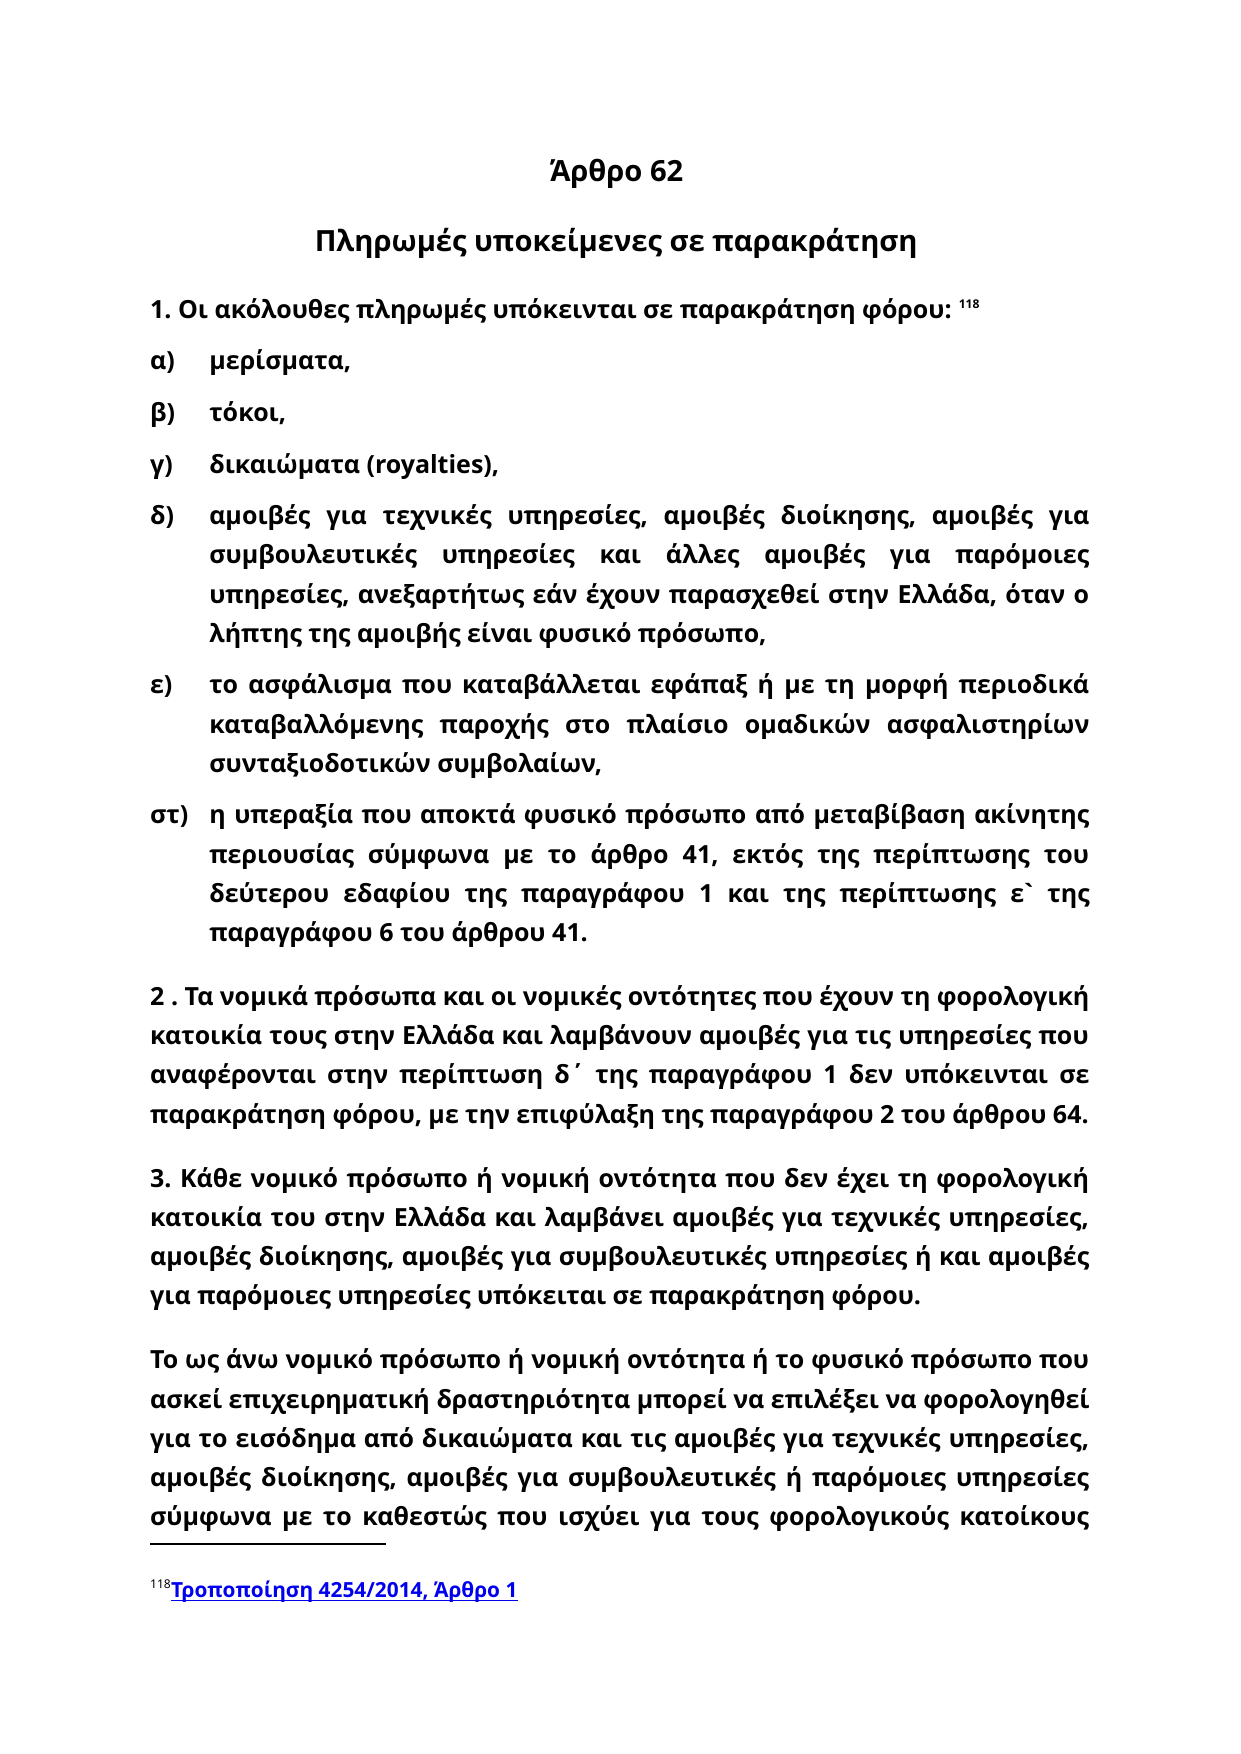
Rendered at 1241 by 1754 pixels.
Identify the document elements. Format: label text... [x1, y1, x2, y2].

list ε) το ασφάλισμα που καταβάλλεται εφάπαξ ή με τη μορφή περιοδικά καταβαλλόμενης παροχής στο πλαίσιο ομαδικών ασφαλιστηρίων συνταξιοδοτικών συμβολαίων, [150, 667, 1090, 779]
text Το ως άνω νομικό πρόσωπο ή νομική οντότητα ή το φυσικό πρόσωπο που ασκεί επιχειρηματική δραστηριότητα μπορεί να επιλέξει να φορολογηθεί για το εισόδημα από δικαιώματα και τις αμοιβές για τεχνικές υπηρεσίες, αμοιβές διοίκησης, αμοιβές για συμβουλευτικές ή παρόμοιες υπηρεσίες σύμφωνα με το καθεστώς που ισχύει για τους φορολογικούς κατοίκους [150, 1342, 1090, 1533]
list δ) αμοιβές για τεχνικές υπηρεσίες, αμοιβές διοίκησης, αμοιβές για συμβουλευτικές υπηρεσίες και άλλες αμοιβές για παρόμοιες υπηρεσίες, ανεξαρτήτως εάν έχουν παρασχεθεί στην Ελλάδα, όταν ο λήπτης της αμοιβής είναι φυσικό πρόσωπο, [150, 498, 1090, 649]
text 1. Οι ακόλουθες πληρωμές υπόκεινται σε παρακράτηση φόρου: [150, 291, 1090, 325]
text Τροποποίηση 4254/2014, Άρθρο 1 [150, 1576, 1090, 1604]
list α) μερίσματα, [150, 343, 1090, 377]
subtitle Άρθρο 62 [150, 150, 1090, 190]
text 2 . Τα νομικά πρόσωπα και οι νομικές οντότητες που έχουν τη φορολογική κατοικία τους στην Ελλάδα και λαμβάνουν αμοιβές για τις υπηρεσίες που αναφέρονται στην περίπτωση δ΄ της παραγράφου 1 δεν υπόκεινται σε παρακράτηση φόρου, με την επιφύλαξη της παραγράφου 2 του άρθρου 64. [150, 979, 1090, 1130]
subtitle Πληρωμές υποκείμενες σε παρακράτηση [150, 221, 1090, 260]
text 3. Κάθε νομικό πρόσωπο ή νομική οντότητα που δεν έχει τη φορολογική κατοικία του στην Ελλάδα και λαμβάνει αμοιβές για τεχνικές υπηρεσίες, αμοιβές διοίκησης, αμοιβές για συμβουλευτικές υπηρεσίες ή και αμοιβές για παρόμοιες υπηρεσίες υπόκειται σε παρακράτηση φόρου. [150, 1160, 1090, 1312]
list β) τόκοι, [150, 394, 1090, 429]
list στ) η υπεραξία που αποκτά φυσικό πρόσωπο από μεταβίβαση ακίνητης περιουσίας σύμφωνα με το άρθρο 41, εκτός της περίπτωσης του δεύτερου εδαφίου της παραγράφου 1 και της περίπτωσης ε` της παραγράφου 6 του άρθρου 41. [150, 797, 1090, 949]
list γ) δικαιώματα (royalties), [150, 446, 1090, 480]
